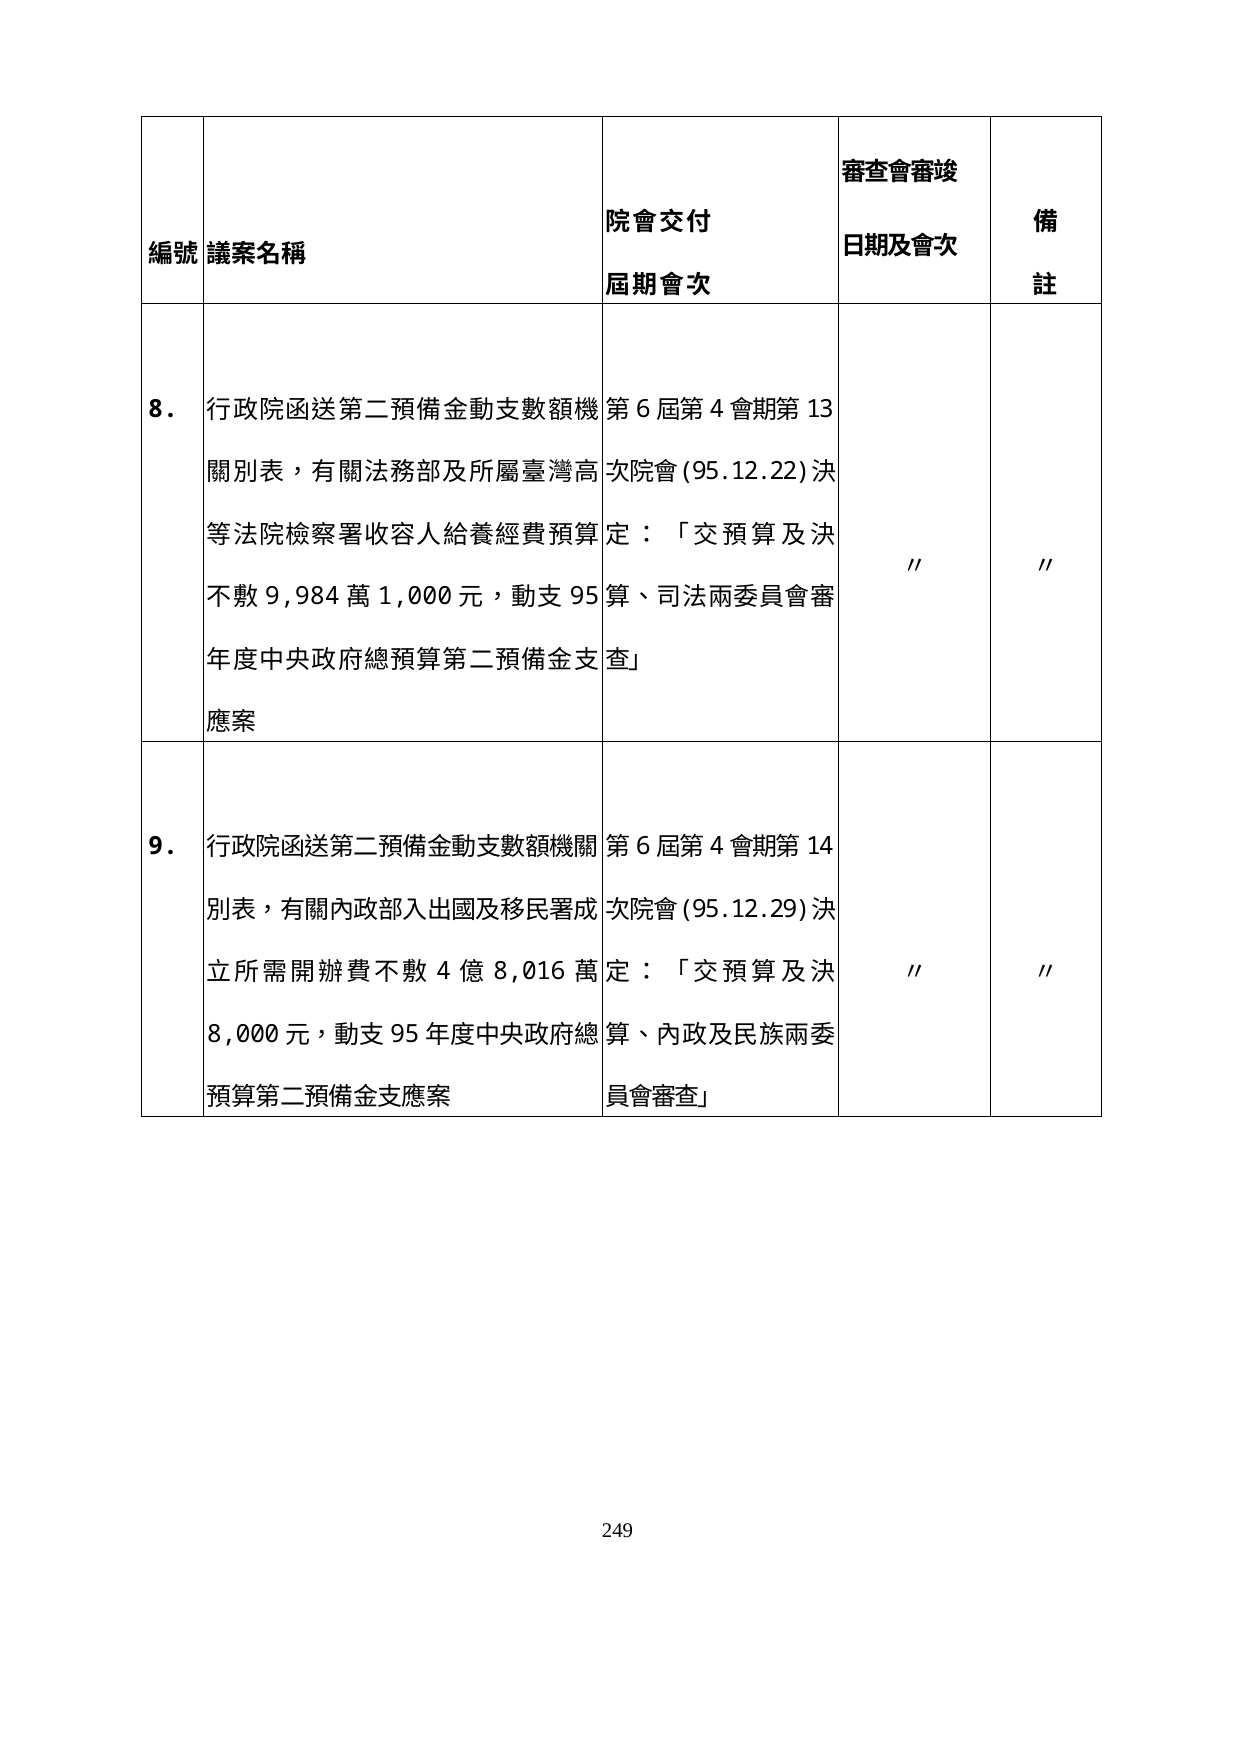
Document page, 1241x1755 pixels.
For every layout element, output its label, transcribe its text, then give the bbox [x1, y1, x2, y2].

table_cell 〃 [839, 304, 990, 741]
table_cell 第6屆第4會期第13次院會(95.12.22)決定：「交預算及決算、司法兩委員會審查」 [603, 304, 838, 741]
table_cell [142, 742, 203, 1116]
table_cell [142, 304, 203, 741]
table_header 院會交付 屆期會次 [603, 117, 838, 303]
table_header 編號 [142, 117, 203, 303]
table_cell 行政院函送第二預備金動支數額機關別表，有關法務部及所屬臺灣高等法院檢察署收容人給養經費預算不敷9,984萬1,000元，動支95年度中央政府總預算第二預備金支應案 [204, 304, 602, 741]
table_cell 行政院函送第二預備金動支數額機關別表，有關內政部入出國及移民署成立所需開辦費不敷4億8,016萬8,000元，動支95年度中央政府總預算第二預備金支應案 [204, 742, 602, 1116]
table_cell 〃 [991, 304, 1101, 741]
table_cell 第6屆第4會期第14次院會(95.12.29)決定：「交預算及決算、內政及民族兩委員會審查」 [603, 742, 838, 1116]
table_header 審查會審竣 日期及會次 [839, 117, 990, 303]
table_header 議案名稱 [204, 117, 602, 303]
table_cell 〃 [991, 742, 1101, 1116]
table_cell 〃 [839, 742, 990, 1116]
table_header 備 註 [991, 117, 1101, 303]
